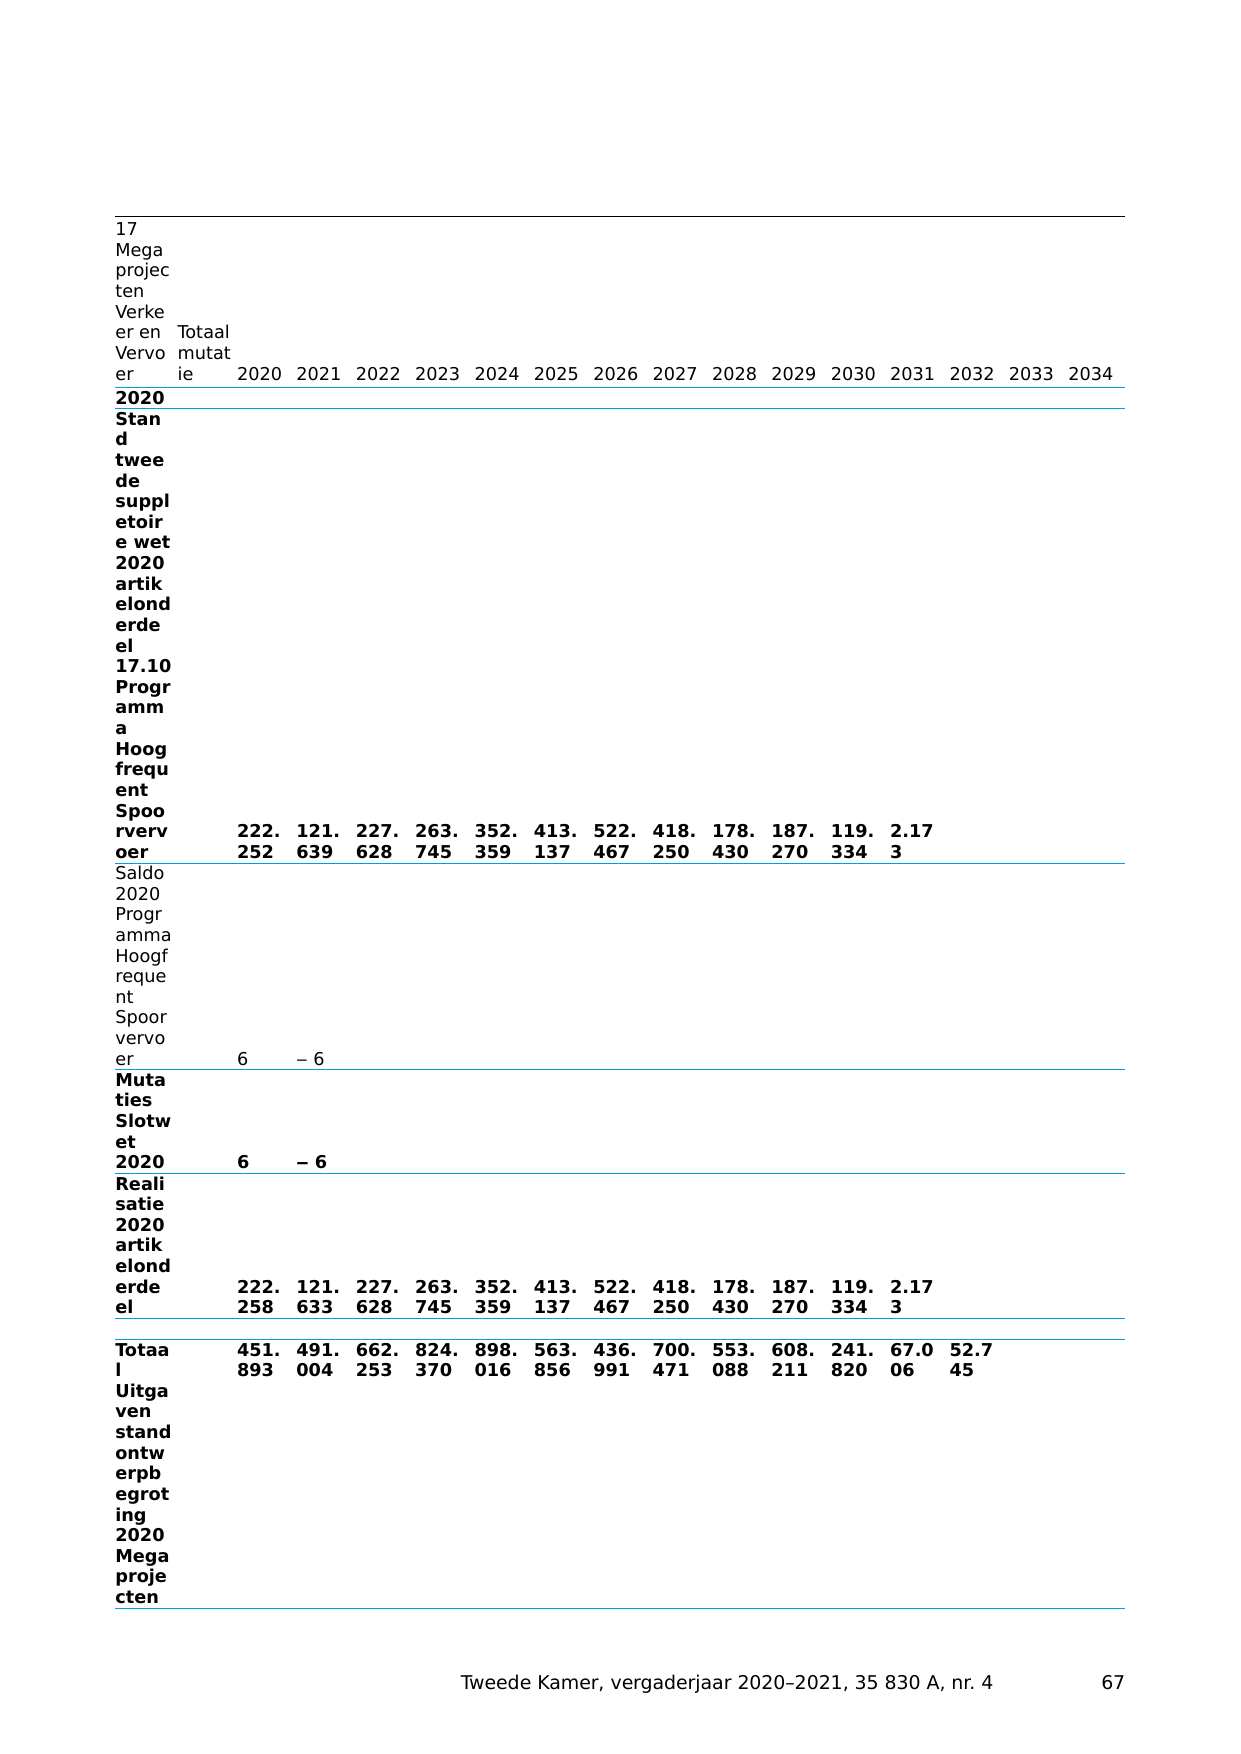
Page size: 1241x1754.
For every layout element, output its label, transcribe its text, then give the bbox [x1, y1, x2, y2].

table_cell [1065, 388, 1125, 408]
table_cell 178.430 [709, 409, 768, 862]
table_cell [1006, 388, 1065, 408]
table_cell 6 [234, 1070, 293, 1173]
table_cell [531, 1070, 590, 1173]
table_cell 2023 [412, 217, 471, 387]
table_cell [234, 1319, 293, 1339]
table_cell [768, 1070, 828, 1173]
table_cell 2020 [234, 217, 293, 387]
table_cell 187.270 [768, 409, 828, 862]
table_cell 227.628 [353, 1174, 412, 1318]
table_cell [768, 1319, 828, 1339]
table_cell 2020 [115, 388, 174, 408]
table_cell [412, 388, 471, 408]
table_cell [887, 864, 946, 1069]
table_cell 2028 [709, 217, 768, 387]
table_cell [175, 409, 234, 862]
table_cell 451.893 [234, 1340, 293, 1608]
table_cell [946, 1070, 1006, 1173]
table_cell [709, 1070, 768, 1173]
table_cell 2026 [590, 217, 649, 387]
table_cell [175, 864, 234, 1069]
table_cell [709, 388, 768, 408]
table_cell ‒ 6 [293, 864, 353, 1069]
table_cell ‒ 6 [293, 1070, 353, 1173]
table_cell 2.173 [887, 409, 946, 862]
table_cell [471, 1319, 531, 1339]
table_cell 898.016 [471, 1340, 531, 1608]
table_cell [1006, 1174, 1065, 1318]
table_cell 6 [234, 864, 293, 1069]
table_cell [412, 1070, 471, 1173]
table_cell [650, 864, 709, 1069]
table_cell [1065, 864, 1125, 1069]
table_cell [293, 1319, 353, 1339]
table_cell 67.006 [887, 1340, 946, 1608]
table_cell 522.467 [590, 1174, 649, 1318]
table_cell [175, 1070, 234, 1173]
table_cell Saldo 2020 Programma Hoogfrequent Spoorvervoer [115, 864, 174, 1069]
table_cell [828, 1319, 887, 1339]
table_cell [531, 1319, 590, 1339]
table_cell 2025 [531, 217, 590, 387]
table_cell 2032 [946, 217, 1006, 387]
table_cell 352.359 [471, 1174, 531, 1318]
table_header Tabel 5 Artikel 17 Megaprojecten Verkeer en Vervoer [115, 191, 1125, 216]
table_cell [946, 409, 1006, 862]
table_cell 608.211 [768, 1340, 828, 1608]
table_cell 2027 [650, 217, 709, 387]
table_cell [115, 1319, 174, 1339]
table_cell [1006, 1319, 1065, 1339]
table_cell 522.467 [590, 409, 649, 862]
table_cell 52.745 [946, 1340, 1006, 1608]
table_cell Totaal Uitgaven stand ontwerpbegroting 2020 Megaprojecten [115, 1340, 174, 1608]
table_cell [828, 388, 887, 408]
table_cell [590, 388, 649, 408]
table_cell 700.471 [650, 1340, 709, 1608]
table_cell 227.628 [353, 409, 412, 862]
table_cell 178.430 [709, 1174, 768, 1318]
table_cell 413.137 [531, 1174, 590, 1318]
table_cell 222.252 [234, 409, 293, 862]
table_cell 2.173 [887, 1174, 946, 1318]
table_cell [887, 1070, 946, 1173]
table_cell [412, 864, 471, 1069]
table_cell 491.004 [293, 1340, 353, 1608]
table_cell 2034 [1065, 217, 1125, 387]
table_cell 119.334 [828, 409, 887, 862]
table_cell 121.639 [293, 409, 353, 862]
table_cell 436.991 [590, 1340, 649, 1608]
table_cell 119.334 [828, 1174, 887, 1318]
table_cell [887, 1319, 946, 1339]
table_cell [768, 388, 828, 408]
table_cell [590, 1319, 649, 1339]
table_cell 17 Megaprojecten Verkeer en Vervoer [115, 217, 174, 387]
table_cell [531, 864, 590, 1069]
table_cell [471, 1070, 531, 1173]
table_cell [1065, 409, 1125, 862]
table_cell [353, 864, 412, 1069]
table_cell [1006, 864, 1065, 1069]
table_cell 241.820 [828, 1340, 887, 1608]
table_cell [353, 1319, 412, 1339]
table_cell [175, 1340, 234, 1608]
table_cell [234, 388, 293, 408]
table_cell 563.856 [531, 1340, 590, 1608]
table_cell [531, 388, 590, 408]
table_cell [1065, 1319, 1125, 1339]
table_cell [946, 1319, 1006, 1339]
table_cell 662.253 [353, 1340, 412, 1608]
table_cell [650, 1070, 709, 1173]
table_cell Stand tweede suppletoire wet 2020 artikelonderdeel 17.10 Programma Hoogfrequent Spoorvervoer [115, 409, 174, 862]
table_cell [412, 1319, 471, 1339]
table_cell 2024 [471, 217, 531, 387]
table_cell 2029 [768, 217, 828, 387]
table_cell 418.250 [650, 1174, 709, 1318]
table_cell 222.258 [234, 1174, 293, 1318]
table_cell [1065, 1070, 1125, 1173]
table_cell 824.370 [412, 1340, 471, 1608]
table_cell [946, 388, 1006, 408]
table_cell [293, 388, 353, 408]
table_cell 553.088 [709, 1340, 768, 1608]
table_cell [175, 388, 234, 408]
table_cell [175, 1319, 234, 1339]
table_cell [828, 1070, 887, 1173]
table_cell [471, 388, 531, 408]
table_cell 2022 [353, 217, 412, 387]
table_cell [709, 1319, 768, 1339]
table_cell [1006, 1070, 1065, 1173]
table_cell [650, 388, 709, 408]
table_cell [175, 1174, 234, 1318]
table_cell [709, 864, 768, 1069]
table_cell 2030 [828, 217, 887, 387]
table_cell [828, 864, 887, 1069]
table_cell [353, 388, 412, 408]
table_cell [887, 388, 946, 408]
table_cell 2031 [887, 217, 946, 387]
table_cell 121.633 [293, 1174, 353, 1318]
table_cell Realisatie 2020 artikelonderdeel [115, 1174, 174, 1318]
table_cell [650, 1319, 709, 1339]
table_cell 413.137 [531, 409, 590, 862]
table_cell [946, 864, 1006, 1069]
table_cell [768, 864, 828, 1069]
table_cell 263.745 [412, 1174, 471, 1318]
table_cell [946, 1174, 1006, 1318]
table_cell [1065, 1174, 1125, 1318]
table_cell [1006, 1340, 1065, 1608]
table_cell [590, 864, 649, 1069]
table_cell [1065, 1340, 1125, 1608]
table_cell 2021 [293, 217, 353, 387]
table_cell 352.359 [471, 409, 531, 862]
table_cell Mutaties Slotwet 2020 [115, 1070, 174, 1173]
table_cell 263.745 [412, 409, 471, 862]
table_cell [1006, 409, 1065, 862]
table_cell [353, 1070, 412, 1173]
table_cell 2033 [1006, 217, 1065, 387]
table_cell [590, 1070, 649, 1173]
table_cell Totaal mutatie [175, 217, 234, 387]
table_cell [471, 864, 531, 1069]
table_cell 418.250 [650, 409, 709, 862]
table_cell 187.270 [768, 1174, 828, 1318]
